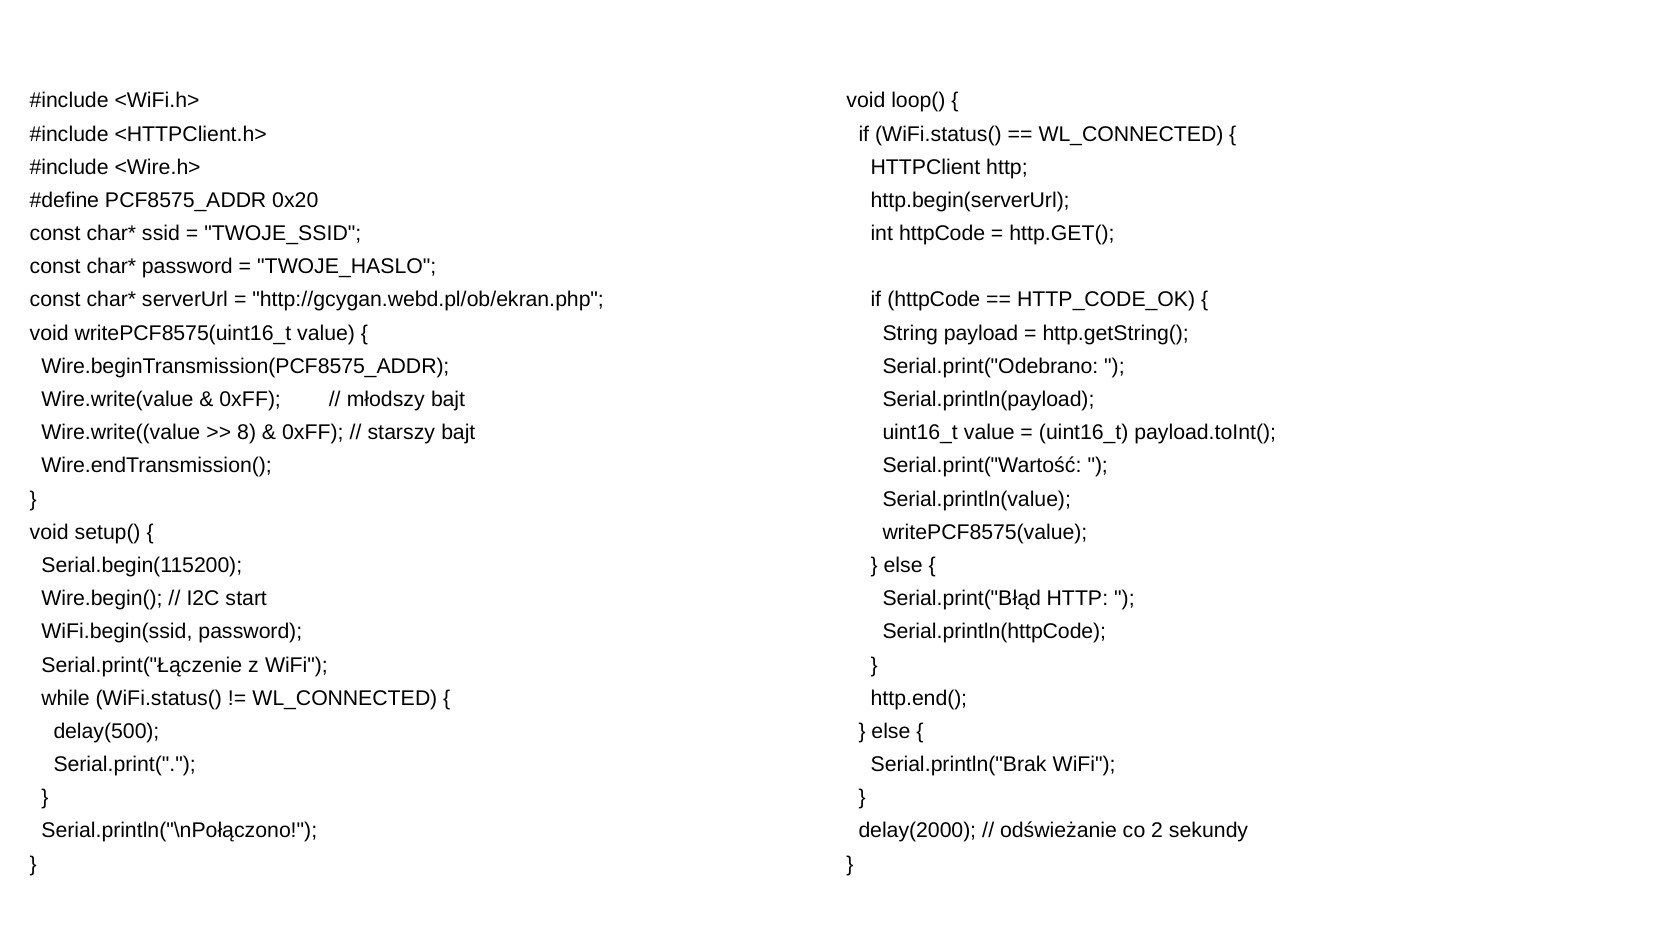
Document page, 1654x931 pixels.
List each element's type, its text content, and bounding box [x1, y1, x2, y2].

list #include <WiFi.h> #include <HTTPClient.h> #include <Wire.h> #define PCF8575_ADDR 0x20 const char* ssid = "TWOJE_SSID"; const char* password = "TWOJE_HASLO"; const char* serverUrl = "http://gcygan.webd.pl/ob/ekran.php"; void writePCF8575(uint16_t value) { Wire.beginTransmission(PCF8575_ADDR); Wire.write(value & 0xFF); // młodszy bajt Wire.write((value >> 8) & 0xFF); // starszy bajt Wire.endTransmission(); } void setup() { Serial.begin(115200); Wire.begin(); // I2C start WiFi.begin(ssid, password); Serial.print("Łączenie z WiFi"); while (WiFi.status() != WL_CONNECTED) { delay(500); Serial.print("."); } Serial.println("\nPołączono!"); } [29, 88, 808, 886]
list void loop() { if (WiFi.status() == WL_CONNECTED) { HTTPClient http; http.begin(serverUrl); int httpCode = http.GET(); if (httpCode == HTTP_CODE_OK) { String payload = http.getString(); Serial.print("Odebrano: "); Serial.println(payload); uint16_t value = (uint16_t) payload.toInt(); Serial.print("Wartość: "); Serial.println(value); writePCF8575(value); } else { Serial.print("Błąd HTTP: "); Serial.println(httpCode); } http.end(); } else { Serial.println("Brak WiFi"); } delay(2000); // odświeżanie co 2 sekundy } [846, 88, 1625, 886]
